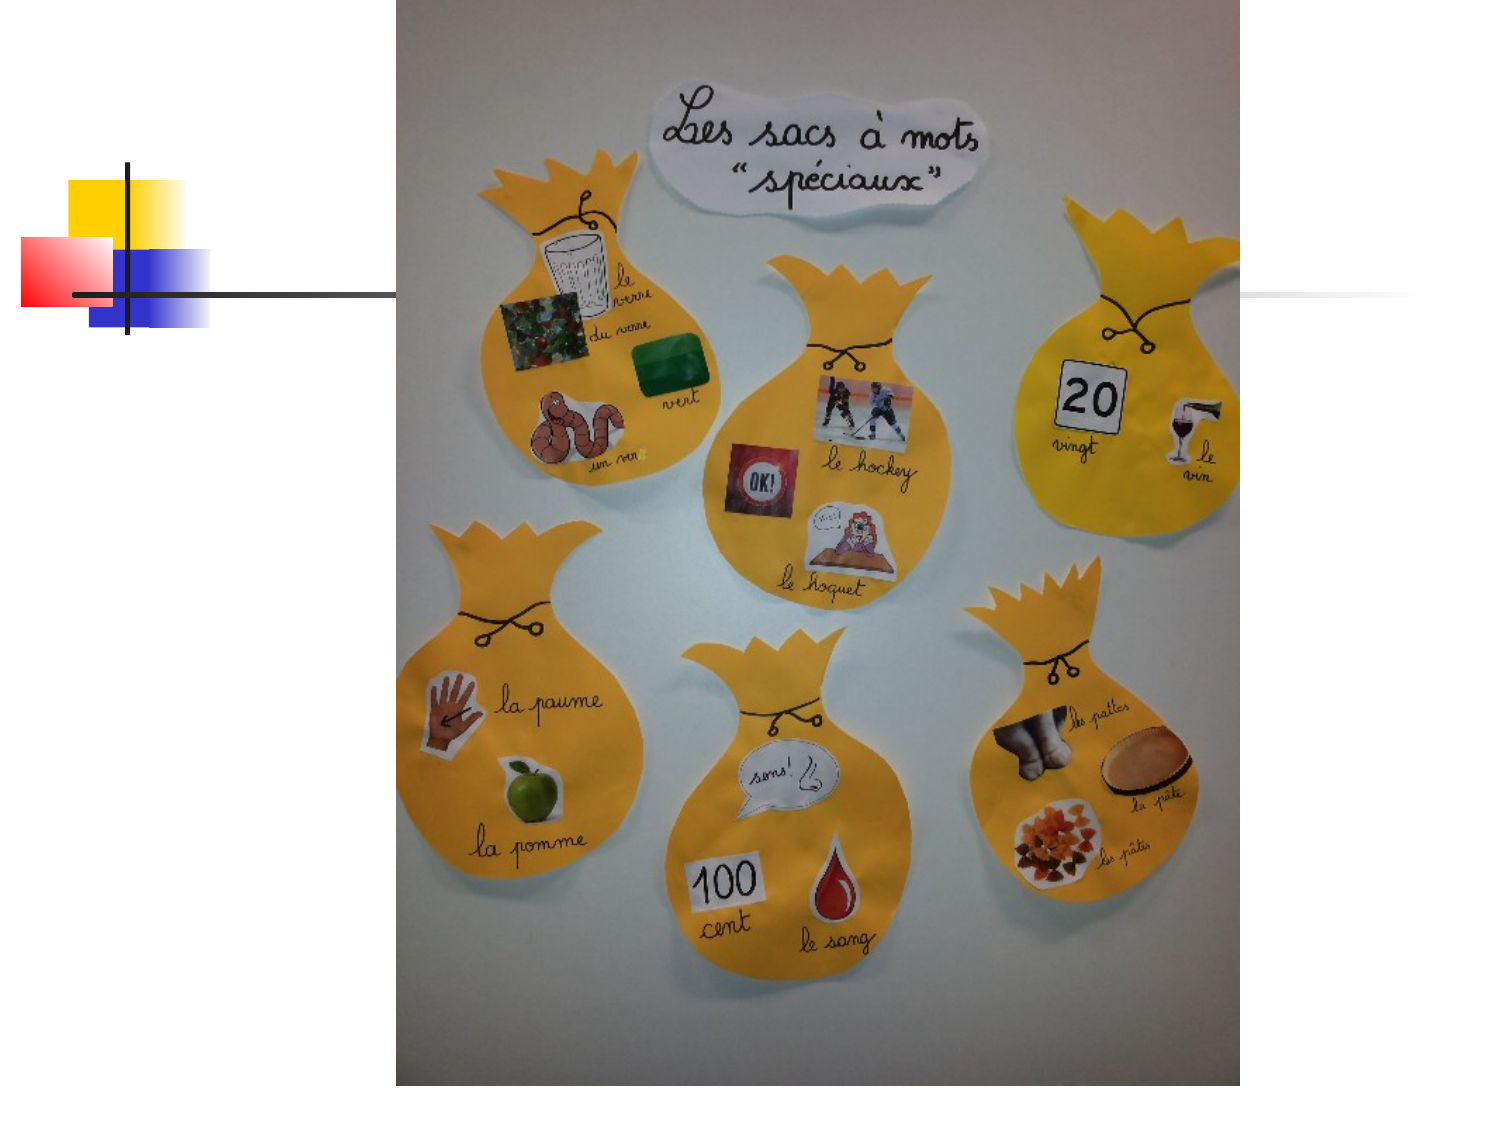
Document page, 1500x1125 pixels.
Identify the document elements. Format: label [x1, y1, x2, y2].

picture [396, 0, 1240, 1086]
